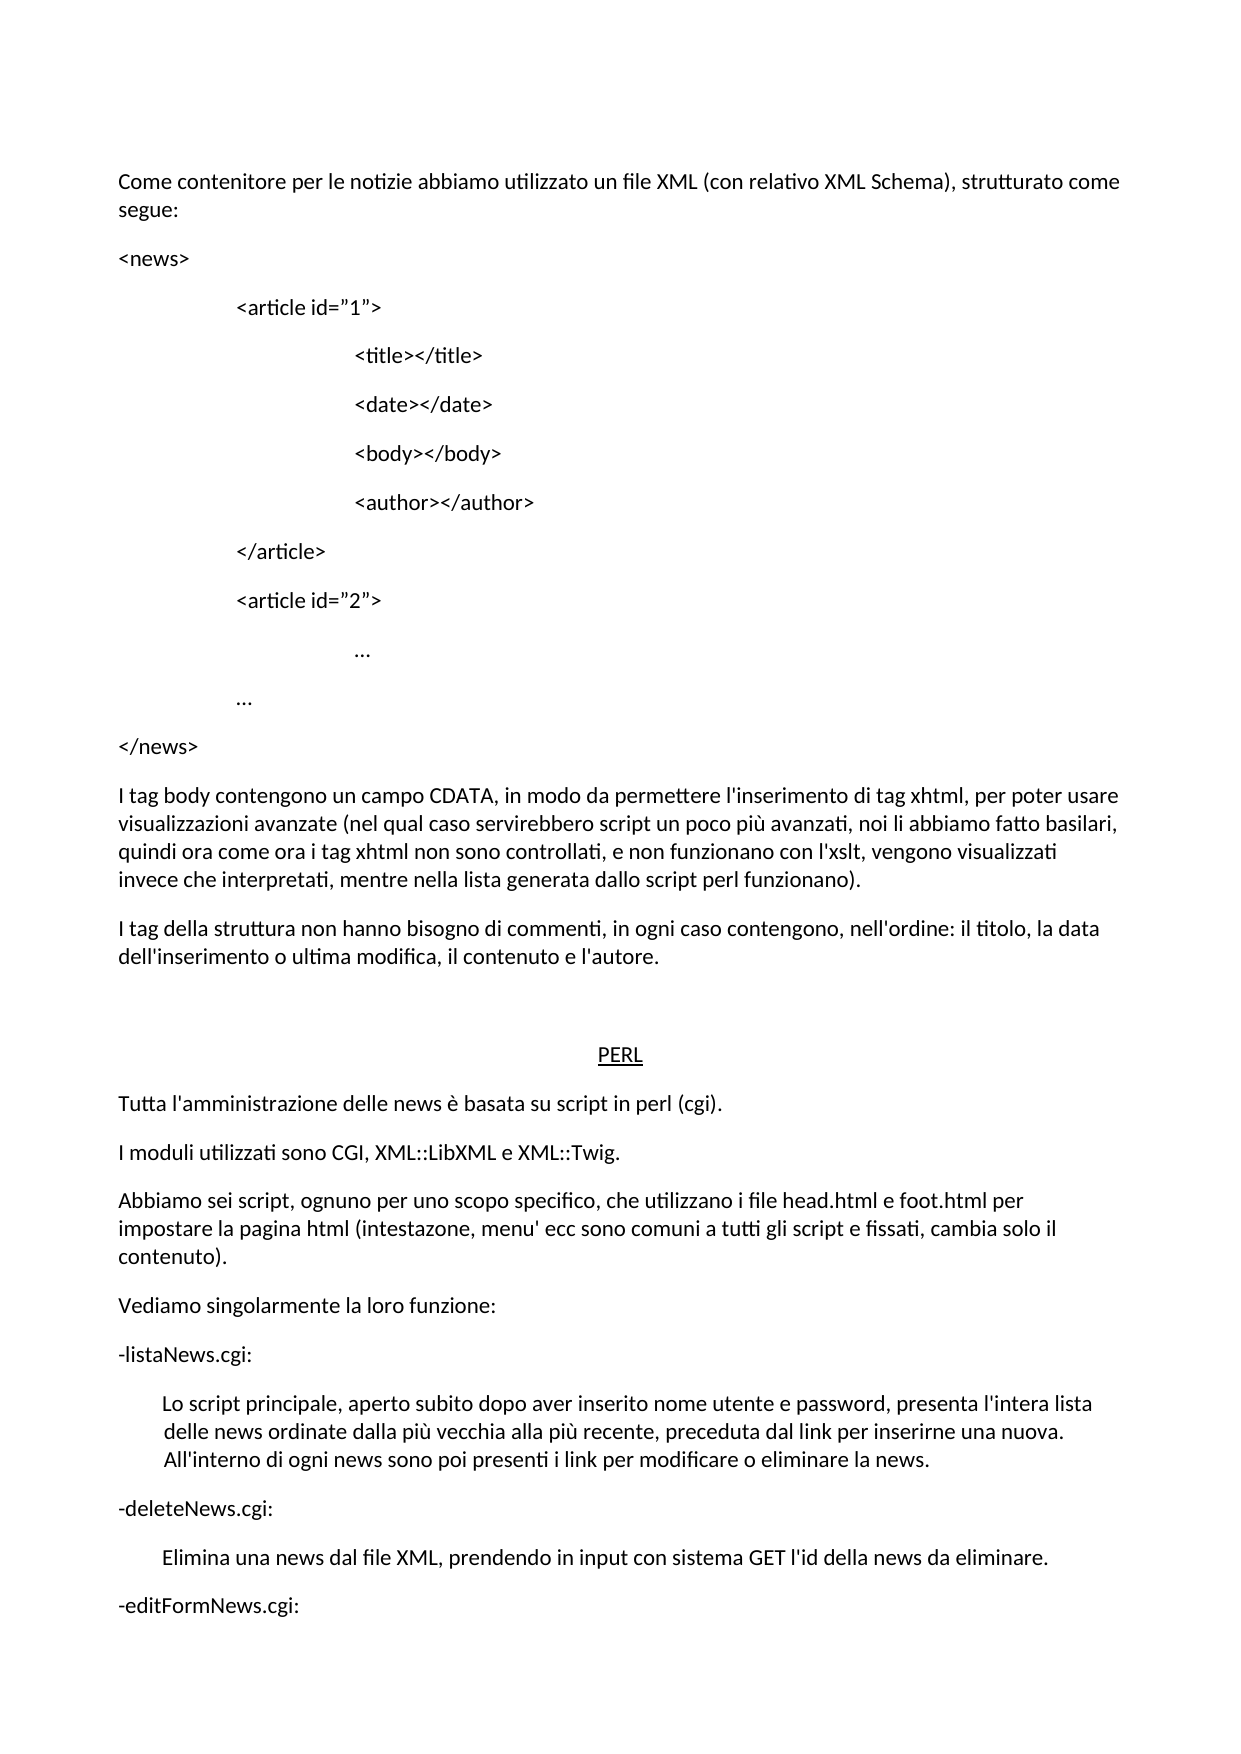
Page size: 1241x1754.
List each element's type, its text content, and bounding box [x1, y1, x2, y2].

text … [118, 635, 1122, 663]
text Lo script principale, aperto subito dopo aver inserito nome utente e password, presenta l'intera lista delle news ordinate dalla più vecchia alla più recente, preceduta dal link per inserirne una nuova. All'interno di ogni news sono poi presenti i link per modificare o eliminare la news. [162, 1389, 1122, 1473]
text <body></body> [118, 439, 1122, 467]
text Elimina una news dal file XML, prendendo in input con sistema GET l'id della news da eliminare. [162, 1543, 1122, 1571]
text Come contenitore per le notizie abbiamo utilizzato un file XML (con relativo XML Schema), strutturato come segue: [118, 167, 1122, 223]
text -listaNews.cgi: [118, 1340, 1122, 1368]
text … [118, 683, 1122, 712]
text Tutta l'amministrazione delle news è basata su script in perl (cgi). [118, 1089, 1122, 1117]
text -deleteNews.cgi: [118, 1494, 1122, 1522]
text I moduli utilizzati sono CGI, XML::LibXML e XML::Twig. [118, 1138, 1122, 1166]
text <article id=”2”> [118, 586, 1122, 614]
text -editFormNews.cgi: [118, 1592, 1122, 1620]
text Abbiamo sei script, ognuno per uno scopo specifico, che utilizzano i file head.html e foot.html per impostare la pagina html (intestazone, menu' ecc sono comuni a tutti gli script e fissati, cambia solo il contenuto). [118, 1186, 1122, 1271]
text Vediamo singolarmente la loro funzione: [118, 1291, 1122, 1319]
text </article> [118, 537, 1122, 565]
text PERL [118, 1040, 1122, 1068]
text </news> [118, 732, 1122, 760]
text <date></date> [118, 390, 1122, 418]
text I tag della struttura non hanno bisogno di commenti, in ogni caso contengono, nell'ordine: il titolo, la data dell'inserimento o ultima modifica, il contenuto e l'autore. [118, 914, 1122, 970]
text <author></author> [118, 488, 1122, 516]
text <news> [118, 244, 1122, 272]
text I tag body contengono un campo CDATA, in modo da permettere l'inserimento di tag xhtml, per poter usare visualizzazioni avanzate (nel qual caso servirebbero script un poco più avanzati, noi li abbiamo fatto basilari, quindi ora come ora i tag xhtml non sono controllati, e non funzionano con l'xslt, vengono visualizzati invece che interpretati, mentre nella lista generata dallo script perl funzionano). [118, 781, 1122, 893]
text <title></title> [118, 342, 1122, 369]
text <article id=”1”> [118, 293, 1122, 321]
